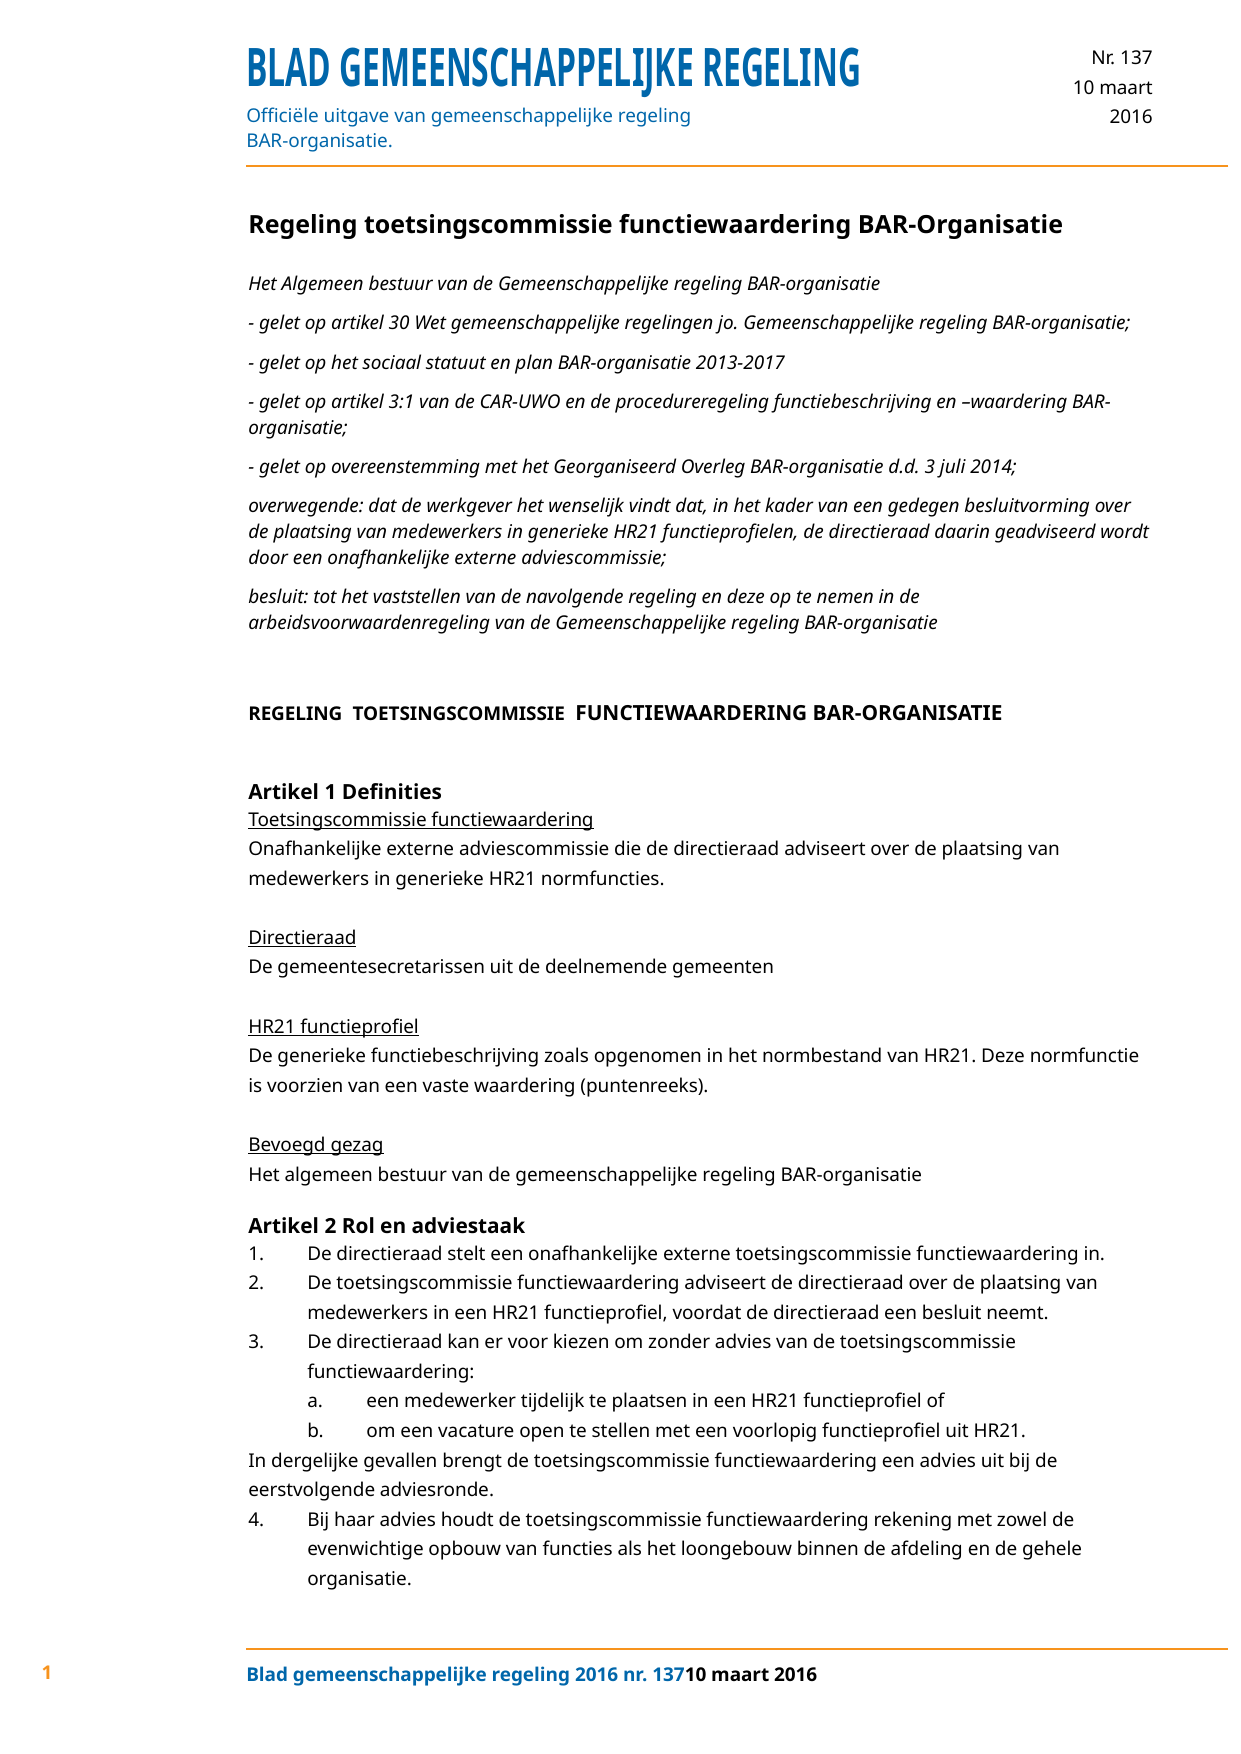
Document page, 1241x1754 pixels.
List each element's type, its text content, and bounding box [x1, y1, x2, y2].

text - gelet op het sociaal statuut en plan BAR-organisatie 2013-2017 [248, 349, 1152, 374]
text Het algemeen bestuur van de gemeenschappelijke regeling BAR-organisatie [248, 1161, 1152, 1187]
list De toetsingscommissie functiewaardering adviseert de directieraad over de plaatsing van medewerkers in een HR21 functieprofiel, voordat de directieraad een besluit neemt. [248, 1269, 1152, 1324]
text besluit: tot het vaststellen van de navolgende regeling en deze op te nemen in de arbeidsvoorwaardenregeling van de Gemeenschappelijke regeling BAR-organisatie [248, 583, 1152, 634]
text - gelet op artikel 30 Wet gemeenschappelijke regelingen jo. Gemeenschappelijke regeling BAR-organisatie; [248, 309, 1152, 335]
text HR21 functieprofiel [248, 1013, 1152, 1039]
text Artikel 2 Rol en adviestaak [248, 1211, 1152, 1240]
text De gemeentesecretarissen uit de deelnemende gemeenten [248, 954, 1152, 979]
text Regeling toetsingscommissie functiewaardering BAR-Organisatie [248, 207, 1152, 241]
list een medewerker tijdelijk te plaatsen in een HR21 functieprofiel of [307, 1388, 1152, 1413]
list De directieraad kan er voor kiezen om zonder advies van de toetsingscommissie functiewaardering: [248, 1328, 1152, 1384]
text overwegende: dat de werkgever het wenselijk vindt dat, in het kader van een gedegen besluitvorming over de plaatsing van medewerkers in generieke HR21 functieprofielen, de directieraad daarin geadviseerd wordt door een onafhankelijke externe adviescommissie; [248, 492, 1152, 569]
text Toetsingscommissie functiewaardering [248, 806, 1152, 832]
text Het Algemeen bestuur van de Gemeenschappelijke regeling BAR-organisatie [248, 270, 1152, 296]
text Directieraad [248, 924, 1152, 950]
list Bij haar advies houdt de toetsingscommissie functiewaardering rekening met zowel de evenwichtige opbouw van functies als het loongebouw binnen de afdeling en de gehele organisatie. [248, 1506, 1152, 1591]
text REGELING TOETSINGSCOMMISSIE FUNCTIEWAARDERING BAR-ORGANISATIE [248, 698, 1152, 727]
text Artikel 1 Definities [248, 777, 1152, 806]
list om een vacature open te stellen met een voorlopig functieprofiel uit HR21. [307, 1417, 1152, 1443]
picture [41, 47, 231, 172]
text De generieke functiebeschrijving zoals opgenomen in het normbestand van HR21. Deze normfunctie is voorzien van een vaste waardering (puntenreeks). [248, 1042, 1152, 1098]
text - gelet op overeenstemming met het Georganiseerd Overleg BAR-organisatie d.d. 3 juli 2014; [248, 453, 1152, 479]
text In dergelijke gevallen brengt de toetsingscommissie functiewaardering een advies uit bij de eerstvolgende adviesronde. [248, 1447, 1152, 1502]
list De directieraad stelt een onafhankelijke externe toetsingscommissie functiewaardering in. [248, 1240, 1152, 1265]
text Bevoegd gezag [248, 1131, 1152, 1157]
text - gelet op artikel 3:1 van de CAR-UWO en de procedureregeling functiebeschrijving en –waardering BAR-organisatie; [248, 388, 1152, 439]
text Onafhankelijke externe adviescommissie die de directieraad adviseert over de plaatsing van medewerkers in generieke HR21 normfuncties. [248, 835, 1152, 891]
